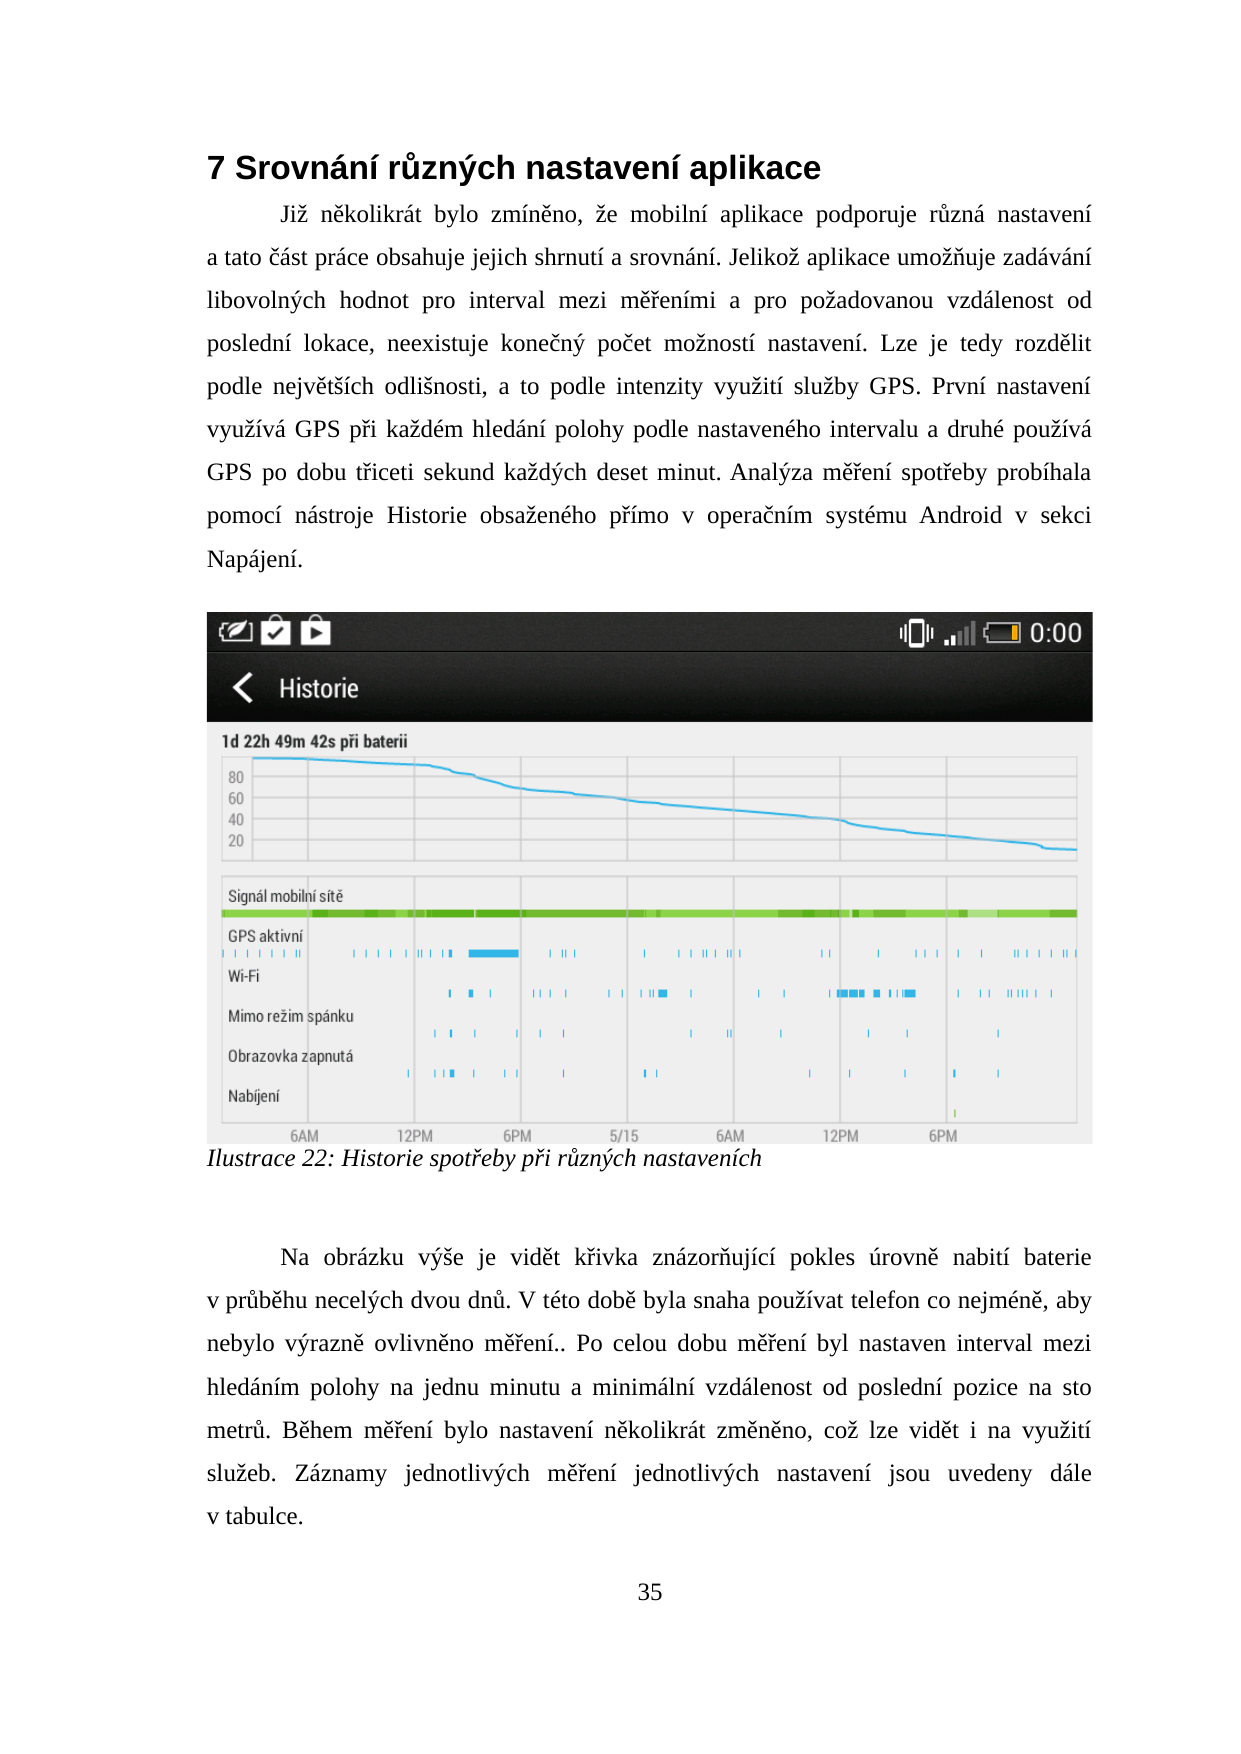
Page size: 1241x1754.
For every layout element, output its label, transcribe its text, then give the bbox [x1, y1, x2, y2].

picture [206, 612, 1093, 1144]
subtitle Srovnání různých nastavení aplikace [207, 148, 1093, 186]
text Na obrázku výše je vidět křivka znázorňující pokles úrovně nabití baterie v průběhu necelých dvou dnů. V této době byla snaha používat telefon co nejméně, aby nebylo výrazně ovlivněno měření.. Po celou dobu měření byl nastaven interval mezi hledáním polohy na jednu minutu a minimální vzdálenost od poslední pozice na sto metrů. Během měření bylo nastavení několikrát změněno, což lze vidět i na využití služeb. Záznamy jednotlivých měření jednotlivých nastavení jsou uvedeny dále v tabulce. [207, 1242, 1093, 1530]
text Již několikrát bylo zmíněno, že mobilní aplikace podporuje různá nastavení a tato část práce obsahuje jejich shrnutí a srovnání. Jelikož aplikace umožňuje zadávání libovolných hodnot pro interval mezi měřeními a pro požadovanou vzdálenost od poslední lokace, neexistuje konečný počet možností nastavení. Lze je tedy rozdělit podle největších odlišnosti, a to podle intenzity využití služby GPS. První nastavení využívá GPS při každém hledání polohy podle nastaveného intervalu a druhé používá GPS po dobu třiceti sekund každých deset minut. Analýza měření spotřeby probíhala pomocí nástroje Historie obsaženého přímo v operačním systému Android v sekci Napájení. [207, 199, 1093, 572]
text Ilustrace 22: Historie spotřeby při různých nastaveních [207, 1144, 1093, 1172]
